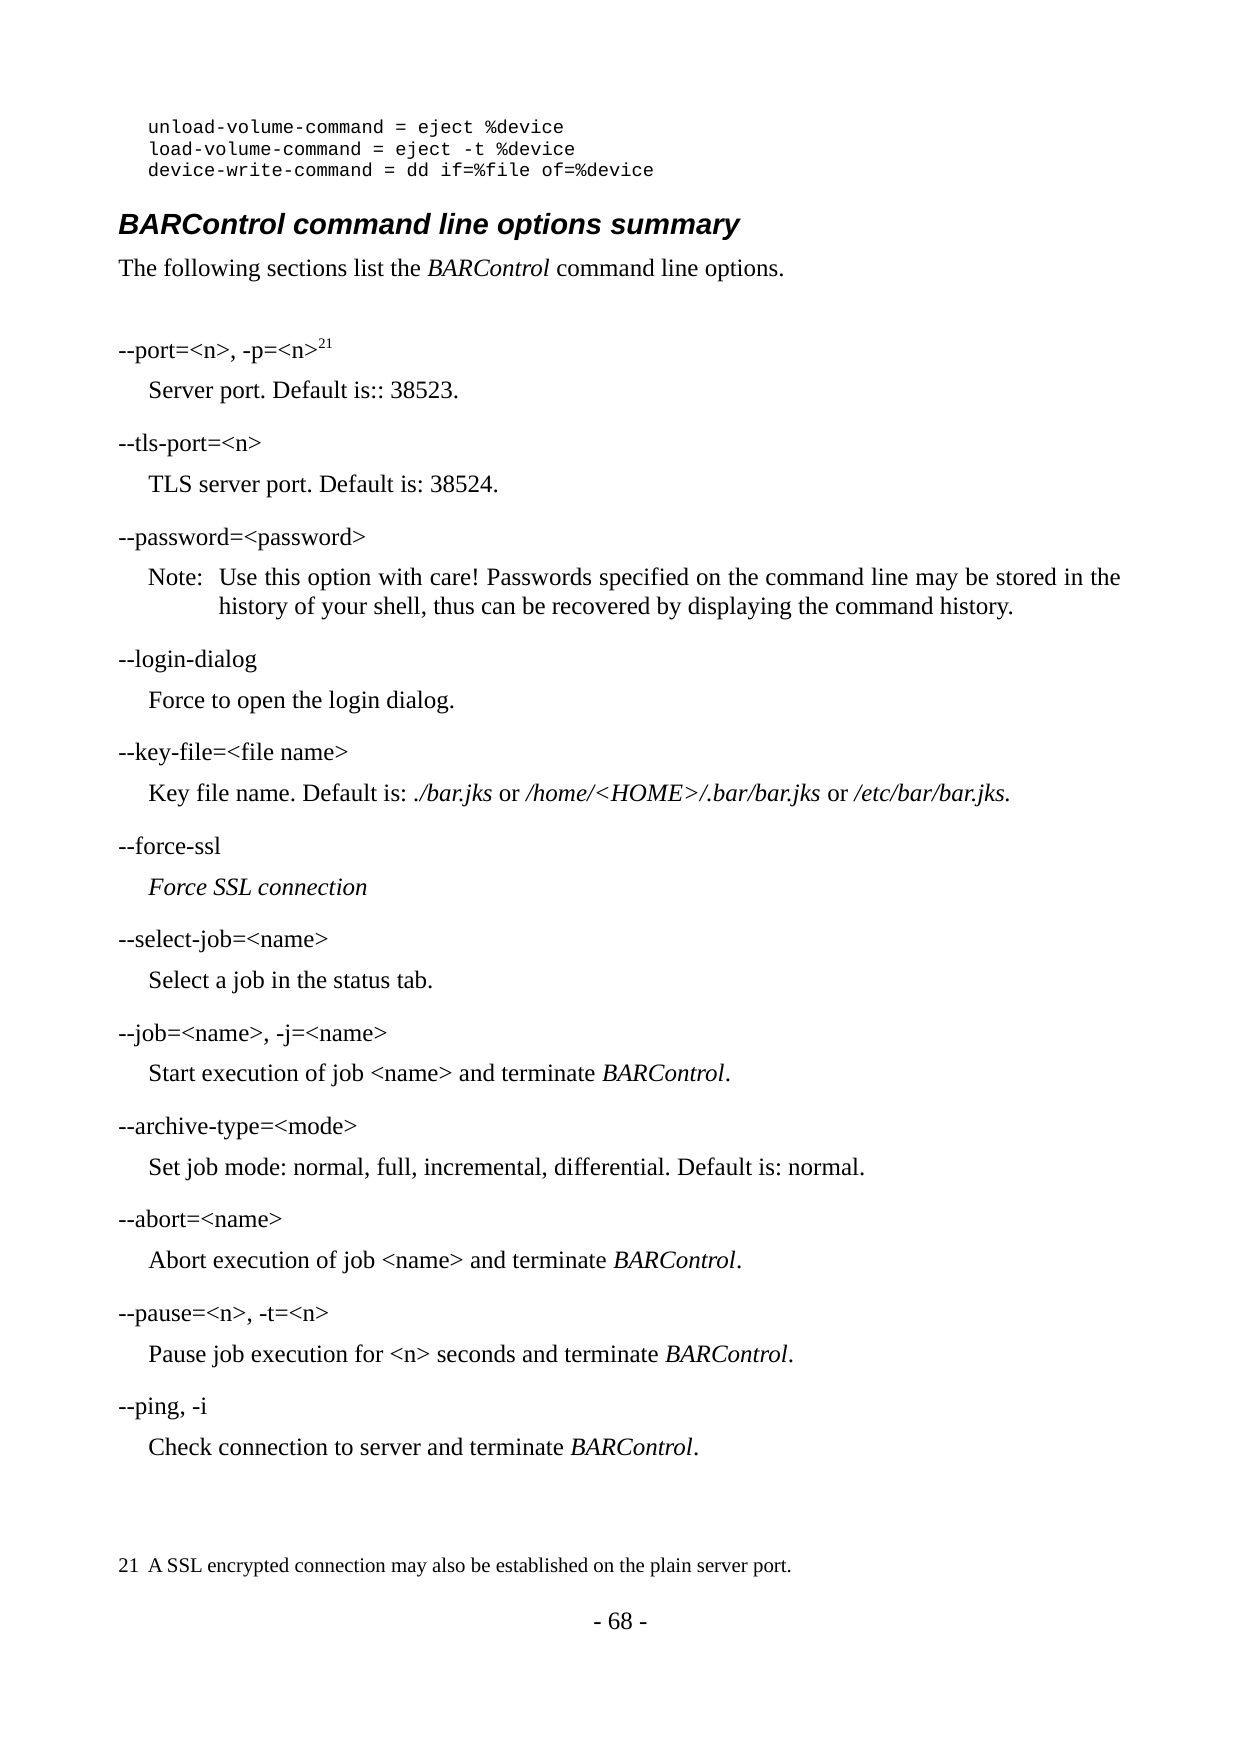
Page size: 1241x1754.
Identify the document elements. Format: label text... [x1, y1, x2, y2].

text Key file name. Default is: ./bar.jks or /home/<HOME>/.bar/bar.jks or /etc/bar/bar.jks. [148, 778, 1122, 807]
title --force-ssl [118, 831, 1122, 859]
text TLS server port. Default is: 38524. [148, 469, 1122, 498]
text Check connection to server and terminate BARControl. [148, 1432, 1122, 1461]
title --select-job=<name> [118, 924, 1122, 953]
title --tls-port=<n> [118, 428, 1122, 457]
text Note: Use this option with care! Passwords specified on the command line may be stored in the history of your shell, thus can be recovered by displaying the command history. [148, 562, 1122, 620]
title --pause=<n>, -t=<n> [118, 1298, 1122, 1327]
title --ping, -i [118, 1391, 1122, 1420]
title --key-file=<file name> [118, 737, 1122, 766]
title --archive-type=<mode> [118, 1111, 1122, 1140]
text Force SSL connection [148, 872, 1122, 900]
text Force to open the login dialog. [148, 685, 1122, 713]
text The following sections list the BARControl command line options. [118, 253, 1122, 282]
text Start execution of job <name> and terminate BARControl. [148, 1058, 1122, 1087]
text Set job mode: normal, full, incremental, differential. Default is: normal. [148, 1152, 1122, 1181]
text Server port. Default is:: 38523. [148, 376, 1122, 404]
text Abort execution of job <name> and terminate BARControl. [148, 1245, 1122, 1274]
text load-volume-command = eject -t %device [148, 139, 1122, 161]
text Pause job execution for <n> seconds and terminate BARControl. [148, 1339, 1122, 1367]
text Select a job in the status tab. [148, 965, 1122, 994]
text A SSL encrypted connection may also be established on the plain server port. [118, 1553, 1122, 1577]
title --password=<password> [118, 522, 1122, 551]
title --job=<name>, -j=<name> [118, 1018, 1122, 1046]
text unload-volume-command = eject %device [148, 118, 1122, 139]
title --port=<n>, -p=<n> [118, 335, 1122, 364]
text device-write-command = dd if=%file of=%device [148, 161, 1122, 182]
title --login-dialog [118, 644, 1122, 673]
title --abort=<name> [118, 1204, 1122, 1233]
subtitle BARControl command line options summary [118, 207, 1122, 240]
